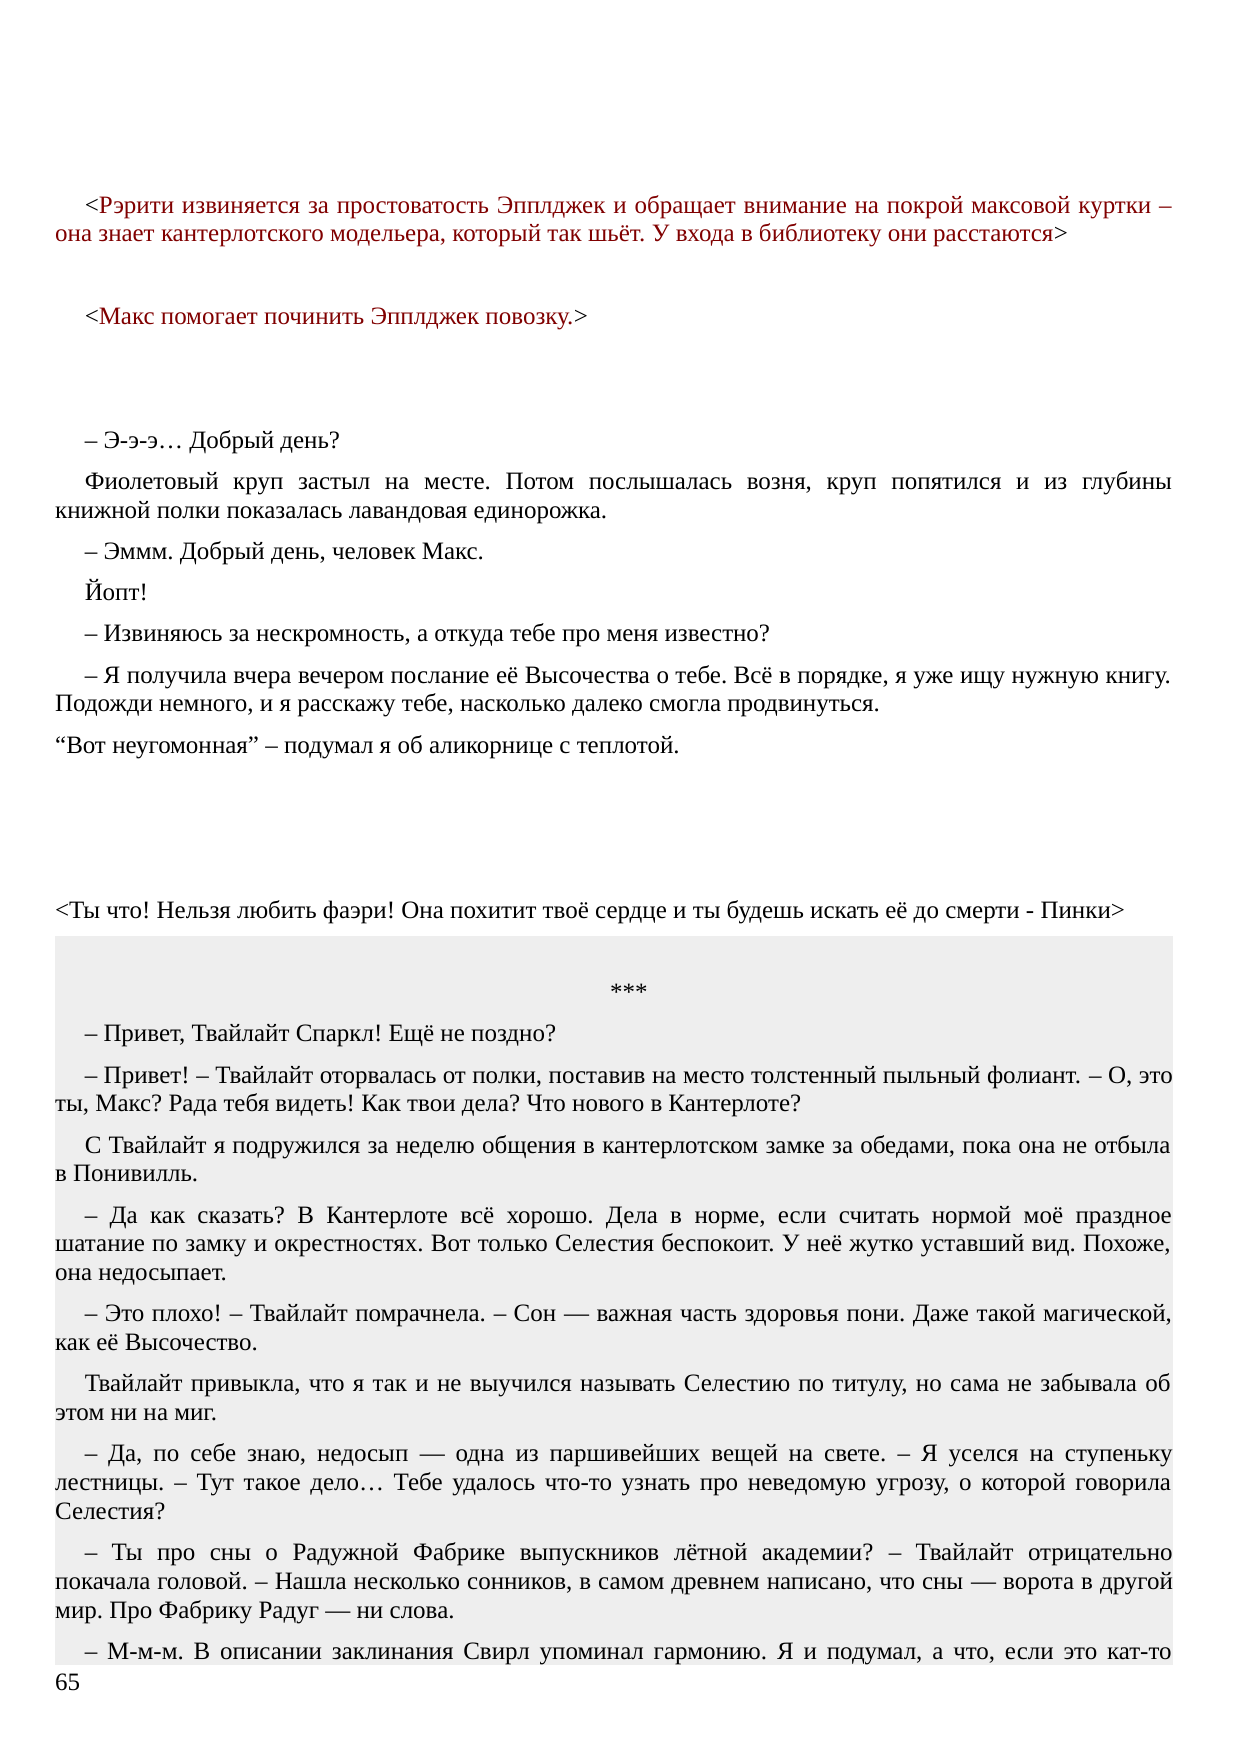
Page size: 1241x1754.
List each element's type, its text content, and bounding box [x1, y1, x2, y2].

text – Да, по себе знаю, недосып — одна из паршивейших вещей на свете. – Я уселся на ступеньку лестницы. – Тут такое дело… Тебе удалось что-то узнать про неведомую угрозу, о которой говорила Селестия? [55, 1438, 1173, 1525]
text – Привет! – Твайлайт оторвалась от полки, поставив на место толстенный пыльный фолиант. – О, это ты, Макс? Рада тебя видеть! Как твои дела? Что нового в Кантерлоте? [55, 1060, 1173, 1117]
text – Извиняюсь за нескромность, а откуда тебе про меня известно? [55, 618, 1173, 647]
text Йопт! [55, 577, 1173, 606]
text – Это плохо! – Твайлайт помрачнела. – Сон — важная часть здоровья пони. Даже такой магической, как её Высочество. [55, 1298, 1173, 1356]
text Фиолетовый круп застыл на месте. Потом послышалась возня, круп попятился и из глубины книжной полки показалась лавандовая единорожка. [55, 466, 1173, 523]
text <Ты что! Нельзя любить фаэри! Она похитит твоё сердце и ты будешь искать её до смерти - Пинки> [55, 895, 1173, 923]
text – М-м-м. В описании заклинания Свирл упоминал гармонию. Я и подумал, а что, если это кат-то [55, 1636, 1173, 1665]
text – Э-э-э… Добрый день? [55, 425, 1173, 453]
text “Вот неугомонная” – подумал я об аликорнице с теплотой. [55, 730, 1173, 758]
text С Твайлайт я подружился за неделю общения в кантерлотском замке за обедами, пока она не отбыла в Понивилль. [55, 1130, 1173, 1187]
text <Макс помогает починить Эпплджек повозку.> [55, 301, 1173, 330]
text – Ты про сны о Радужной Фабрике выпускников лётной академии? – Твайлайт отрицательно покачала головой. – Нашла несколько сонников, в самом древнем написано, что сны — ворота в другой мир. Про Фабрику Радуг — ни слова. [55, 1537, 1173, 1623]
text – Эммм. Добрый день, человек Макс. [55, 536, 1173, 565]
text – Да как сказать? В Кантерлоте всё хорошо. Дела в норме, если считать нормой моё праздное шатание по замку и окрестностях. Вот только Селестия беспокоит. У неё жутко уставший вид. Похоже, она недосыпает. [55, 1200, 1173, 1286]
text <Рэрити извиняется за простоватость Эпплджек и обращает внимание на покрой максовой куртки – она знает кантерлотского модельера, который так шьёт. У входа в библиотеку они расстаются> [55, 190, 1173, 247]
text Твайлайт привыкла, что я так и не выучился называть Селестию по титулу, но сама не забывала об этом ни на миг. [55, 1368, 1173, 1426]
text – Привет, Твайлайт Спаркл! Ещё не поздно? [55, 1018, 1173, 1047]
text *** [55, 977, 1173, 1006]
text – Я получила вчера вечером послание её Высочества о тебе. Всё в порядке, я уже ищу нужную книгу. Подожди немного, и я расскажу тебе, насколько далеко смогла продвинуться. [55, 660, 1173, 717]
